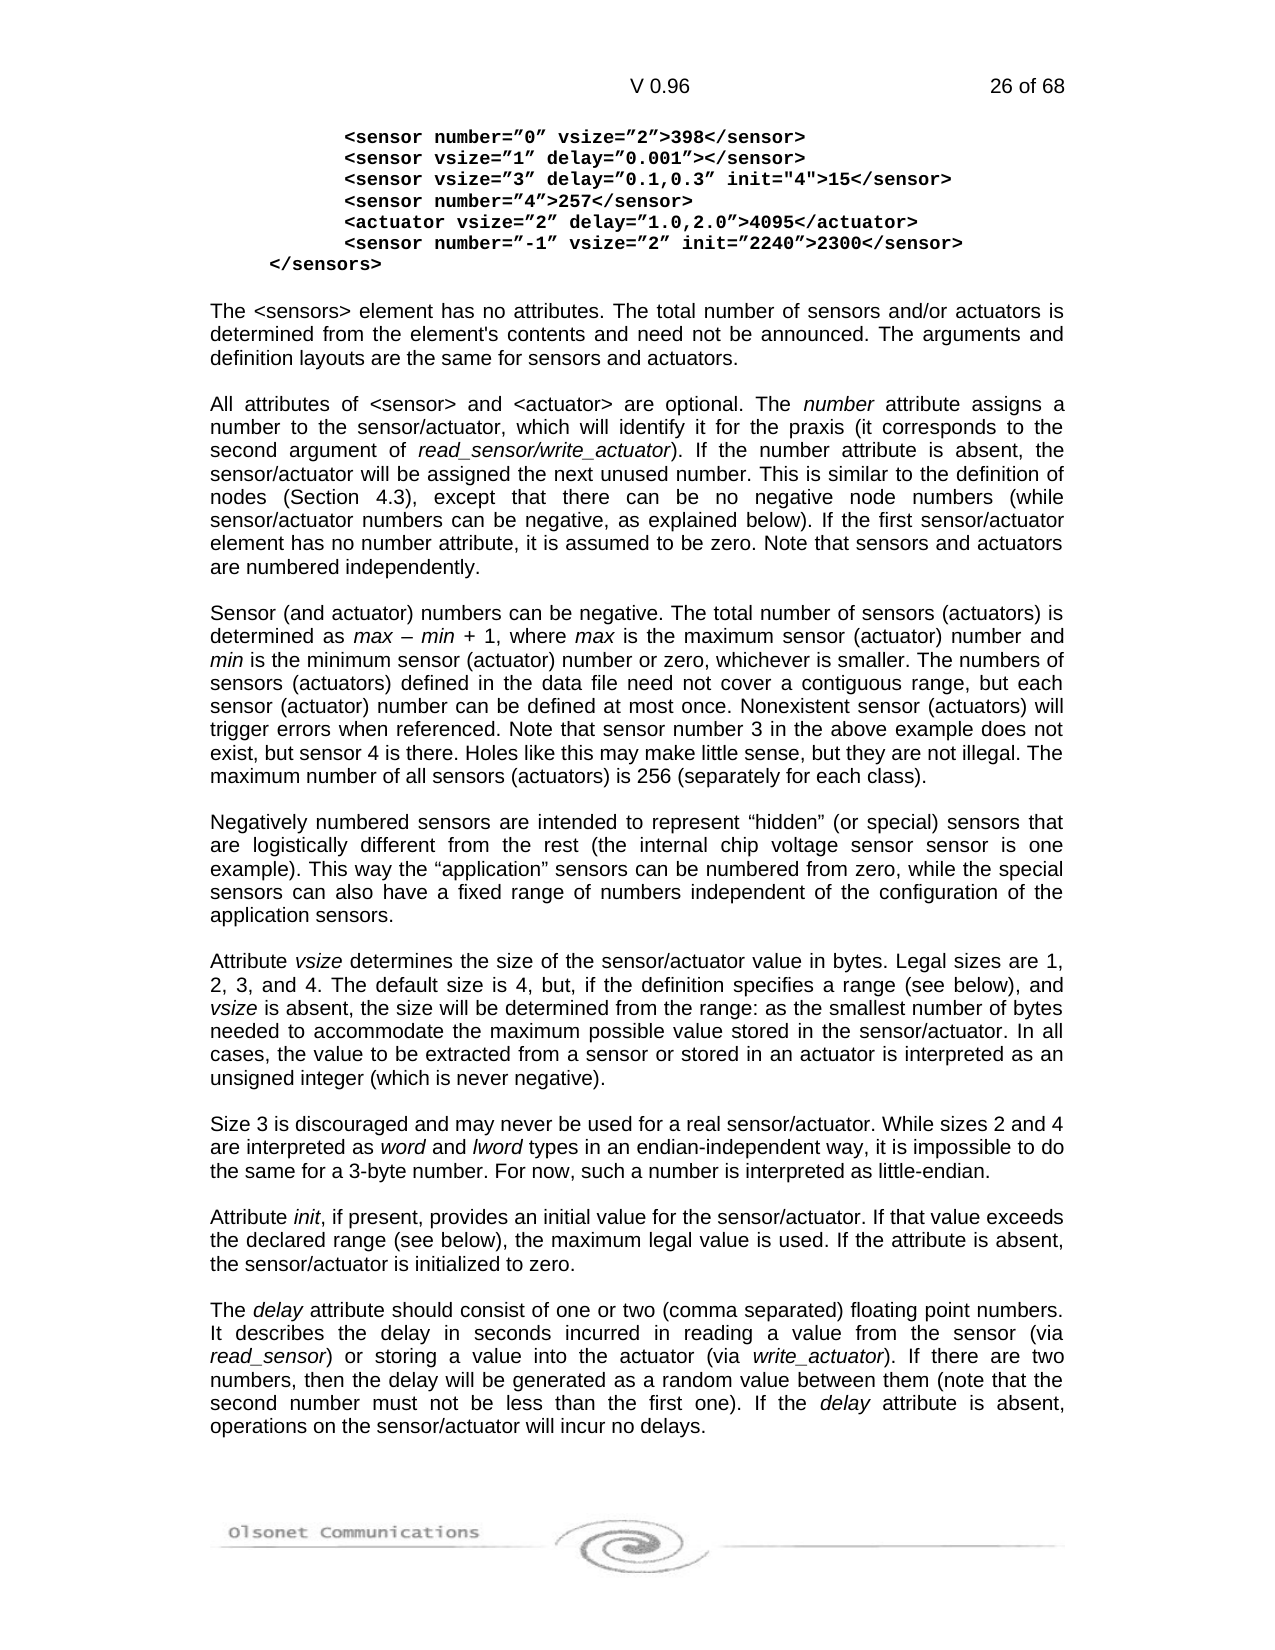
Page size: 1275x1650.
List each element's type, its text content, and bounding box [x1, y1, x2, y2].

picture [210, 1504, 1065, 1596]
text Negatively numbered sensors are intended to represent “hidden” (or special) sensors that are logistically different from the rest (the internal chip voltage sensor sensor is one example). This way the “application” sensors can be numbered from zero, while the special sensors can also have a fixed range of numbers independent of the configuration of the application sensors. [210, 811, 1065, 927]
text <sensor number=”0” vsize=”2”>398</sensor> [269, 128, 1065, 149]
text Attribute init, if present, provides an initial value for the sensor/actuator. If that value exceeds the declared range (see below), the maximum legal value is used. If the attribute is absent, the sensor/actuator is initialized to zero. [210, 1206, 1065, 1275]
text All attributes of <sensor> and <actuator> are optional. The number attribute assigns a number to the sensor/actuator, which will identify it for the praxis (it corresponds to the second argument of read_sensor/write_actuator). If the number attribute is absent, the sensor/actuator will be assigned the next unused number. This is similar to the definition of nodes (Section 4.3), except that there can be no negative node numbers (while sensor/actuator numbers can be negative, as explained below). If the first sensor/actuator element has no number attribute, it is assumed to be zero. Note that sensors and actuators are numbered independently. [210, 393, 1065, 578]
text The <sensors> element has no attributes. The total number of sensors and/or actuators is determined from the element's contents and need not be announced. The arguments and definition layouts are the same for sensors and actuators. [210, 300, 1065, 369]
text Attribute vsize determines the size of the sensor/actuator value in bytes. Legal sizes are 1, 2, 3, and 4. The default size is 4, but, if the definition specifies a range (see below), and vsize is absent, the size will be determined from the range: as the smallest number of bytes needed to accommodate the maximum possible value stored in the sensor/actuator. In all cases, the value to be extracted from a sensor or stored in an actuator is interpreted as an unsigned integer (which is never negative). [210, 950, 1065, 1089]
text Size 3 is discouraged and may never be used for a real sensor/actuator. While sizes 2 and 4 are interpreted as word and lword types in an endian-independent way, it is impossible to do the same for a 3-byte number. For now, such a number is interpreted as little-endian. [210, 1113, 1065, 1182]
text <actuator vsize=”2” delay=”1.0,2.0”>4095</actuator> [269, 213, 1065, 234]
text <sensor vsize=”1” delay=”0.001”></sensor> [269, 149, 1065, 170]
text Sensor (and actuator) numbers can be negative. The total number of sensors (actuators) is determined as max – min + 1, where max is the maximum sensor (actuator) number and min is the minimum sensor (actuator) number or zero, whichever is smaller. The numbers of sensors (actuators) defined in the data file need not cover a contiguous range, but each sensor (actuator) number can be defined at most once. Nonexistent sensor (actuators) will trigger errors when referenced. Note that sensor number 3 in the above example does not exist, but sensor 4 is there. Holes like this may make little sense, but they are not illegal. The maximum number of all sensors (actuators) is 256 (separately for each class). [210, 602, 1065, 787]
text <sensor number=”4”>257</sensor> [269, 191, 1065, 213]
text <sensor number=”-1” vsize=”2” init=”2240”>2300</sensor> [269, 234, 1065, 255]
text <sensor vsize=”3” delay=”0.1,0.3” init="4">15</sensor> [269, 170, 1065, 191]
text </sensors> [269, 255, 1065, 276]
text The delay attribute should consist of one or two (comma separated) floating point numbers. It describes the delay in seconds incurred in reading a value from the sensor (via read_sensor) or storing a value into the actuator (via write_actuator). If there are two numbers, then the delay will be generated as a random value between them (note that the second number must not be less than the first one). If the delay attribute is absent, operations on the sensor/actuator will incur no delays. [210, 1298, 1065, 1438]
